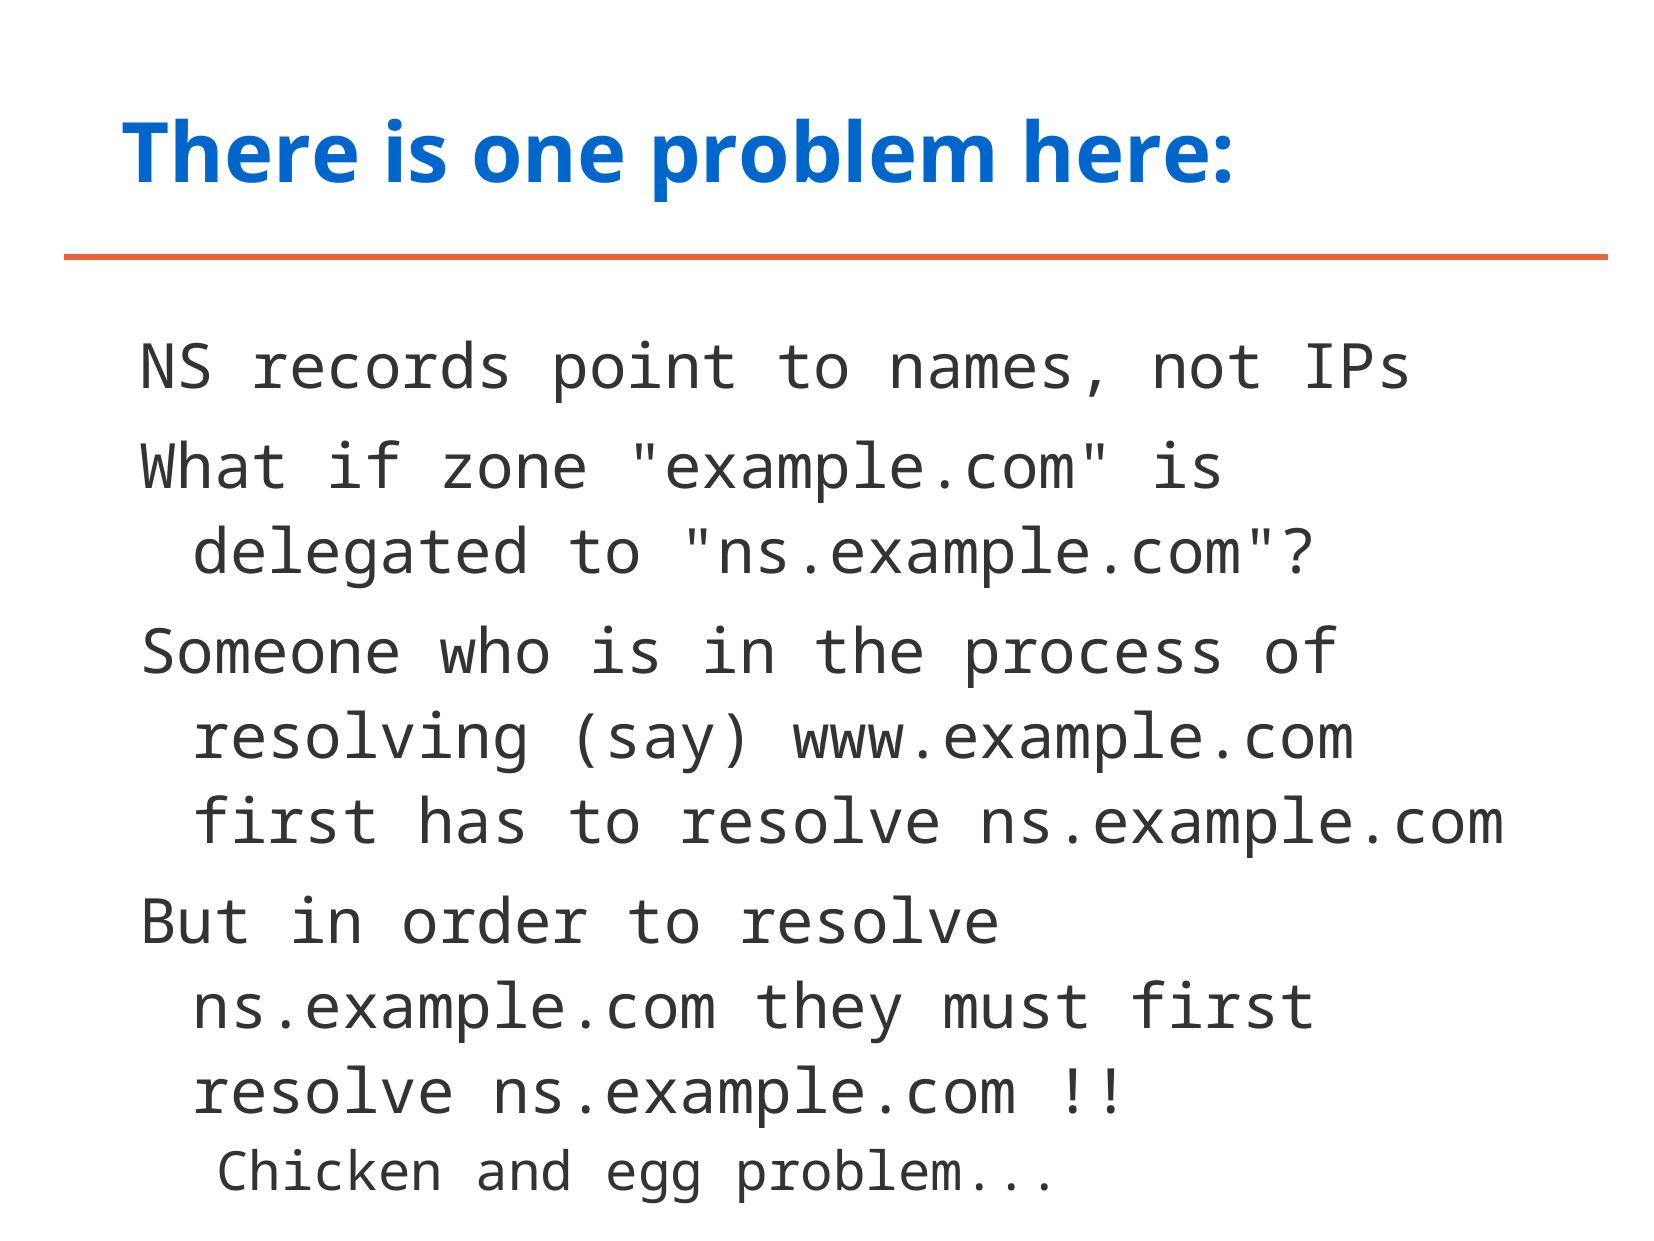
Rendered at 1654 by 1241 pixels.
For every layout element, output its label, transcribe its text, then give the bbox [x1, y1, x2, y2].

title There is one problem here: [121, 46, 1534, 254]
list NS records point to names, not IPs What if zone "example.com" is delegated to "ns.example.com"? Someone who is in the process of resolving (say) www.example.com first has to resolve ns.example.com But in order to resolve ns.example.com they must first resolve ns.example.com !! Chicken and egg problem... [121, 322, 1561, 1133]
